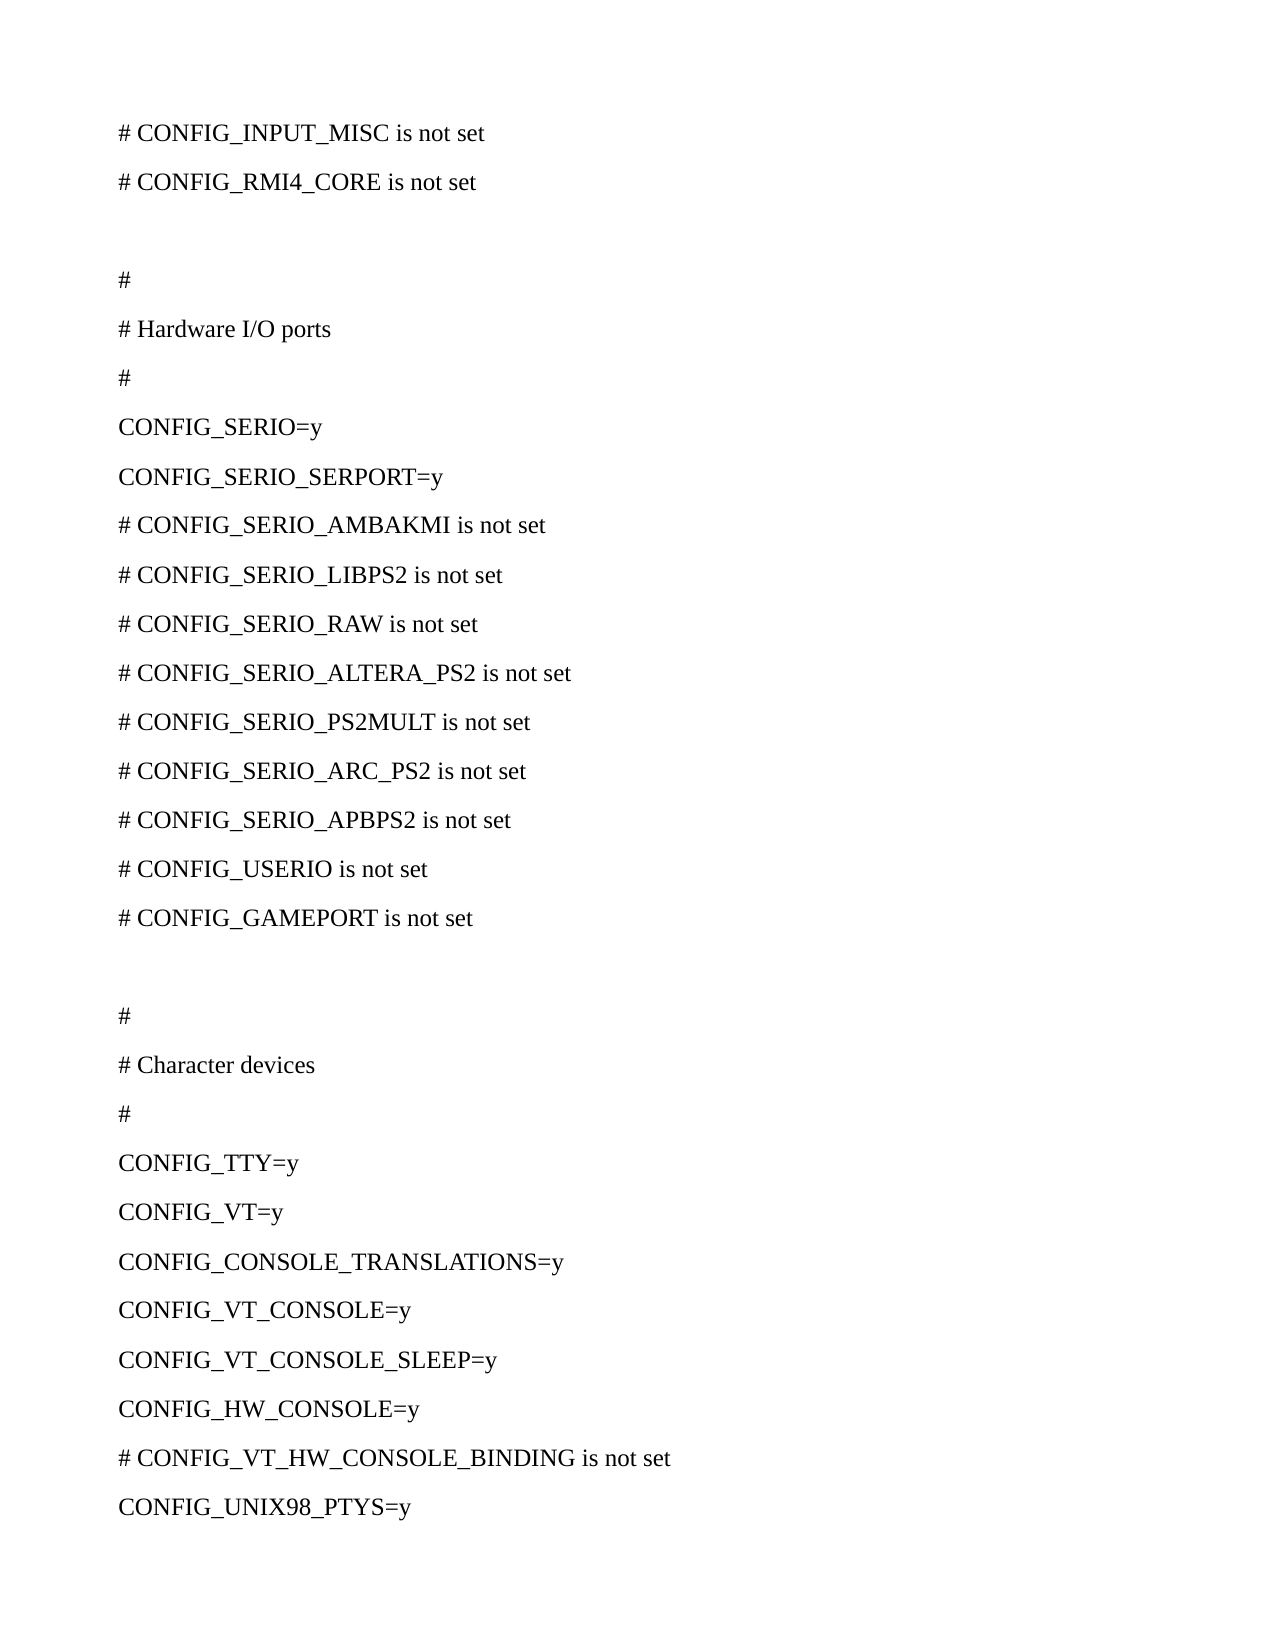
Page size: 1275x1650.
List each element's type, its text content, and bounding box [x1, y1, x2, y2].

text # CONFIG_SERIO_PS2MULT is not set [118, 707, 1157, 736]
text # CONFIG_SERIO_AMBAKMI is not set [118, 511, 1157, 539]
text CONFIG_CONSOLE_TRANSLATIONS=y [118, 1247, 1157, 1275]
text CONFIG_VT_CONSOLE_SLEEP=y [118, 1345, 1157, 1373]
text # CONFIG_USERIO is not set [118, 854, 1157, 883]
text CONFIG_VT_CONSOLE=y [118, 1296, 1157, 1324]
text # CONFIG_SERIO_ALTERA_PS2 is not set [118, 658, 1157, 687]
text # [118, 1001, 1157, 1030]
text # CONFIG_SERIO_ARC_PS2 is not set [118, 756, 1157, 785]
text # CONFIG_VT_HW_CONSOLE_BINDING is not set [118, 1443, 1157, 1472]
text # CONFIG_SERIO_RAW is not set [118, 609, 1157, 637]
text CONFIG_HW_CONSOLE=y [118, 1394, 1157, 1422]
text CONFIG_SERIO_SERPORT=y [118, 462, 1157, 490]
text # CONFIG_GAMEPORT is not set [118, 903, 1157, 932]
text # CONFIG_RMI4_CORE is not set [118, 167, 1157, 196]
text CONFIG_TTY=y [118, 1148, 1157, 1177]
text CONFIG_SERIO=y [118, 412, 1157, 441]
text # [118, 265, 1157, 294]
text # CONFIG_INPUT_MISC is not set [118, 118, 1157, 147]
text # Hardware I/O ports [118, 314, 1157, 343]
text # CONFIG_SERIO_APBPS2 is not set [118, 805, 1157, 834]
text # CONFIG_SERIO_LIBPS2 is not set [118, 560, 1157, 588]
text # [118, 1099, 1157, 1128]
text CONFIG_VT=y [118, 1197, 1157, 1226]
text CONFIG_UNIX98_PTYS=y [118, 1492, 1157, 1521]
text # [118, 363, 1157, 392]
text # Character devices [118, 1050, 1157, 1079]
